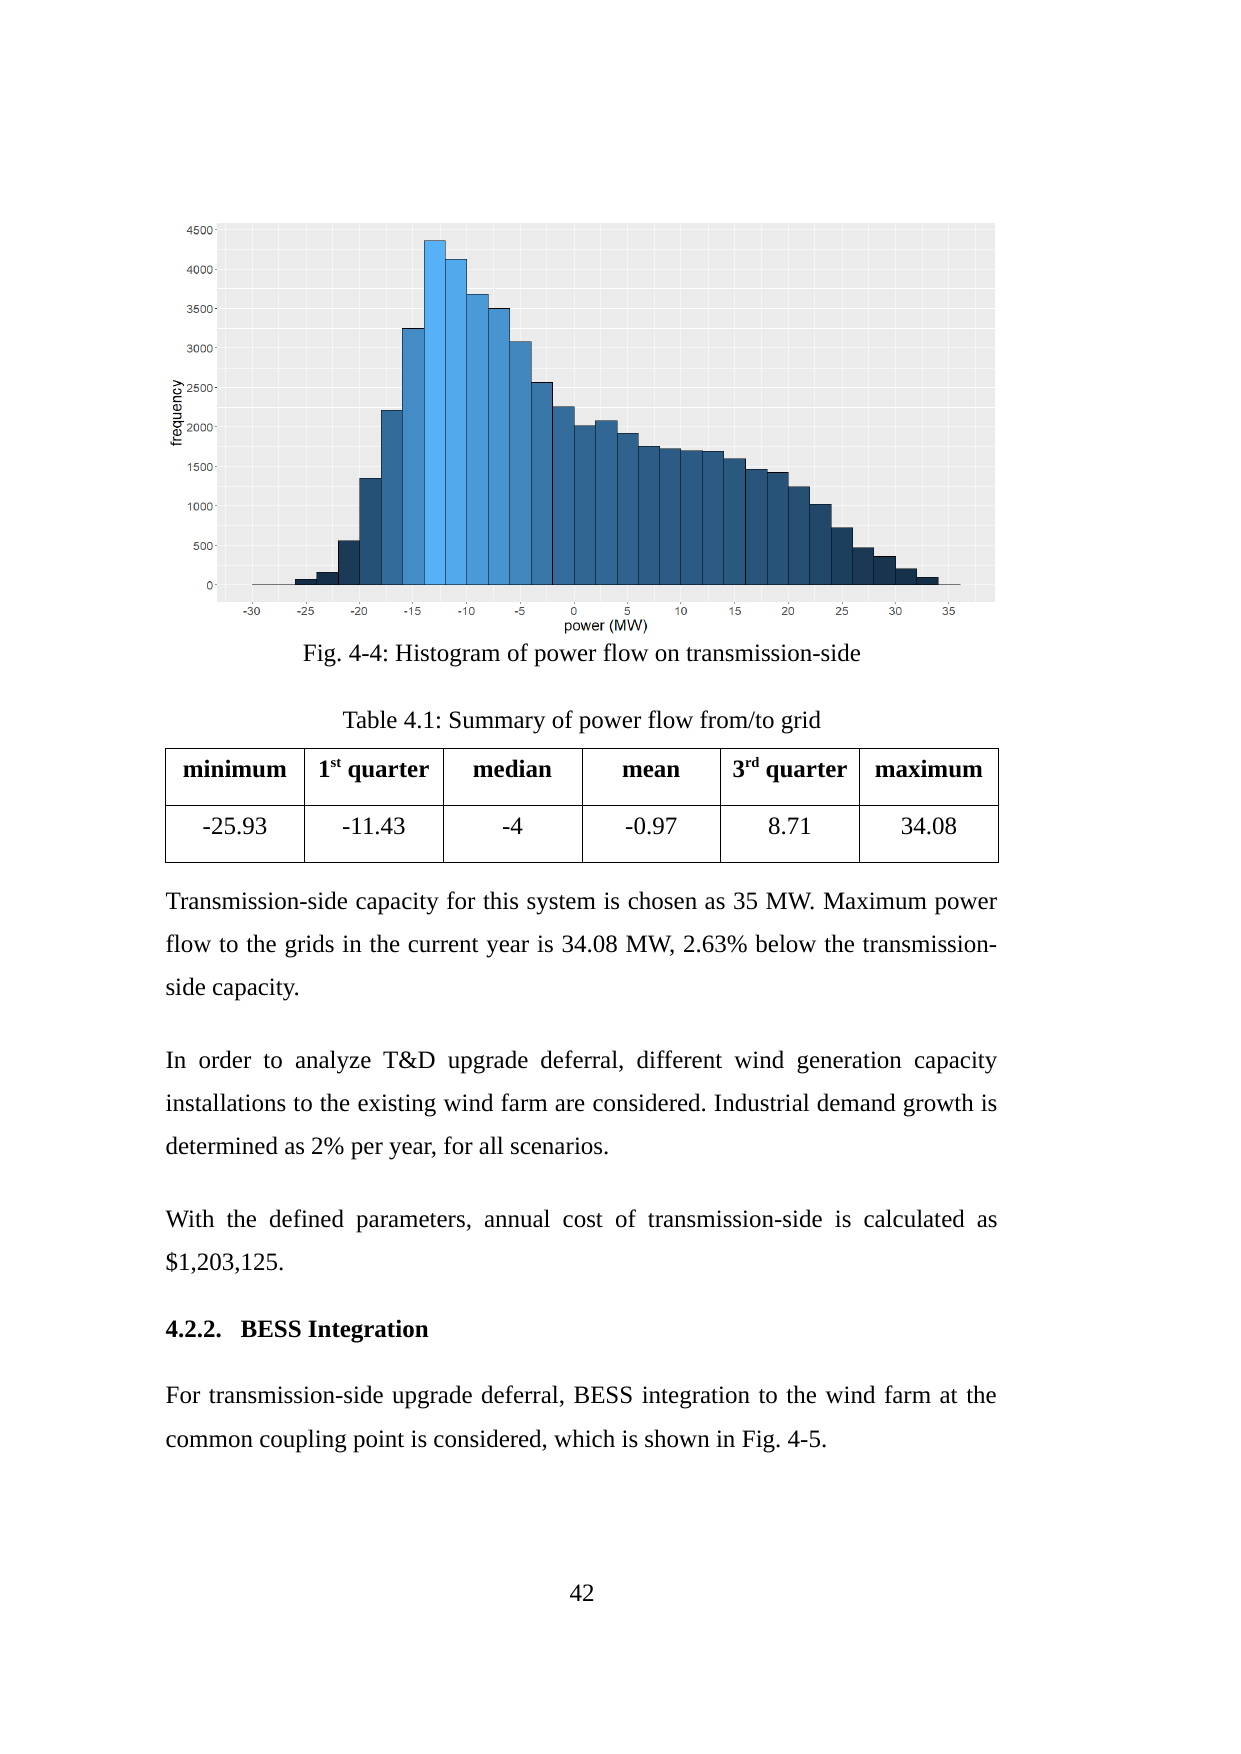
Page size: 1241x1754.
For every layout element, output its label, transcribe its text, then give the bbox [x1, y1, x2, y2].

table_header median [444, 749, 582, 805]
picture [165, 219, 998, 636]
table_cell 8.71 [721, 806, 859, 862]
text Transmission-side capacity for this system is chosen as 35 MW. Maximum power flow to the grids in the current year is 34.08 MW, 2.63% below the transmission-side capacity. [165, 886, 998, 1001]
text With the defined parameters, annual cost of transmission-side is calculated as $1,203,125. [165, 1204, 998, 1276]
table_header mean [583, 749, 720, 805]
table_cell -25.93 [166, 806, 304, 862]
text In order to analyze T&D upgrade deferral, different wind generation capacity installations to the existing wind farm are considered. Industrial demand growth is determined as 2% per year, for all scenarios. [165, 1045, 998, 1160]
table_header maximum [860, 749, 998, 805]
subtitle BESS Integration [165, 1314, 998, 1342]
text For transmission-side upgrade deferral, BESS integration to the wind farm at the common coupling point is considered, which is shown in Fig. 4-5. [165, 1381, 998, 1452]
table_cell -4 [444, 806, 582, 862]
table_cell -0.97 [583, 806, 720, 862]
text Fig. 4-4: Histogram of power flow on transmission-side [165, 636, 998, 667]
table_header 1st quarter [305, 749, 443, 805]
table_cell -11.43 [305, 806, 443, 862]
table_header 3rd quarter [721, 749, 859, 805]
table_header minimum [166, 749, 304, 805]
text Table 4.1: Summary of power flow from/to grid [165, 705, 998, 733]
table_cell 34.08 [860, 806, 998, 862]
